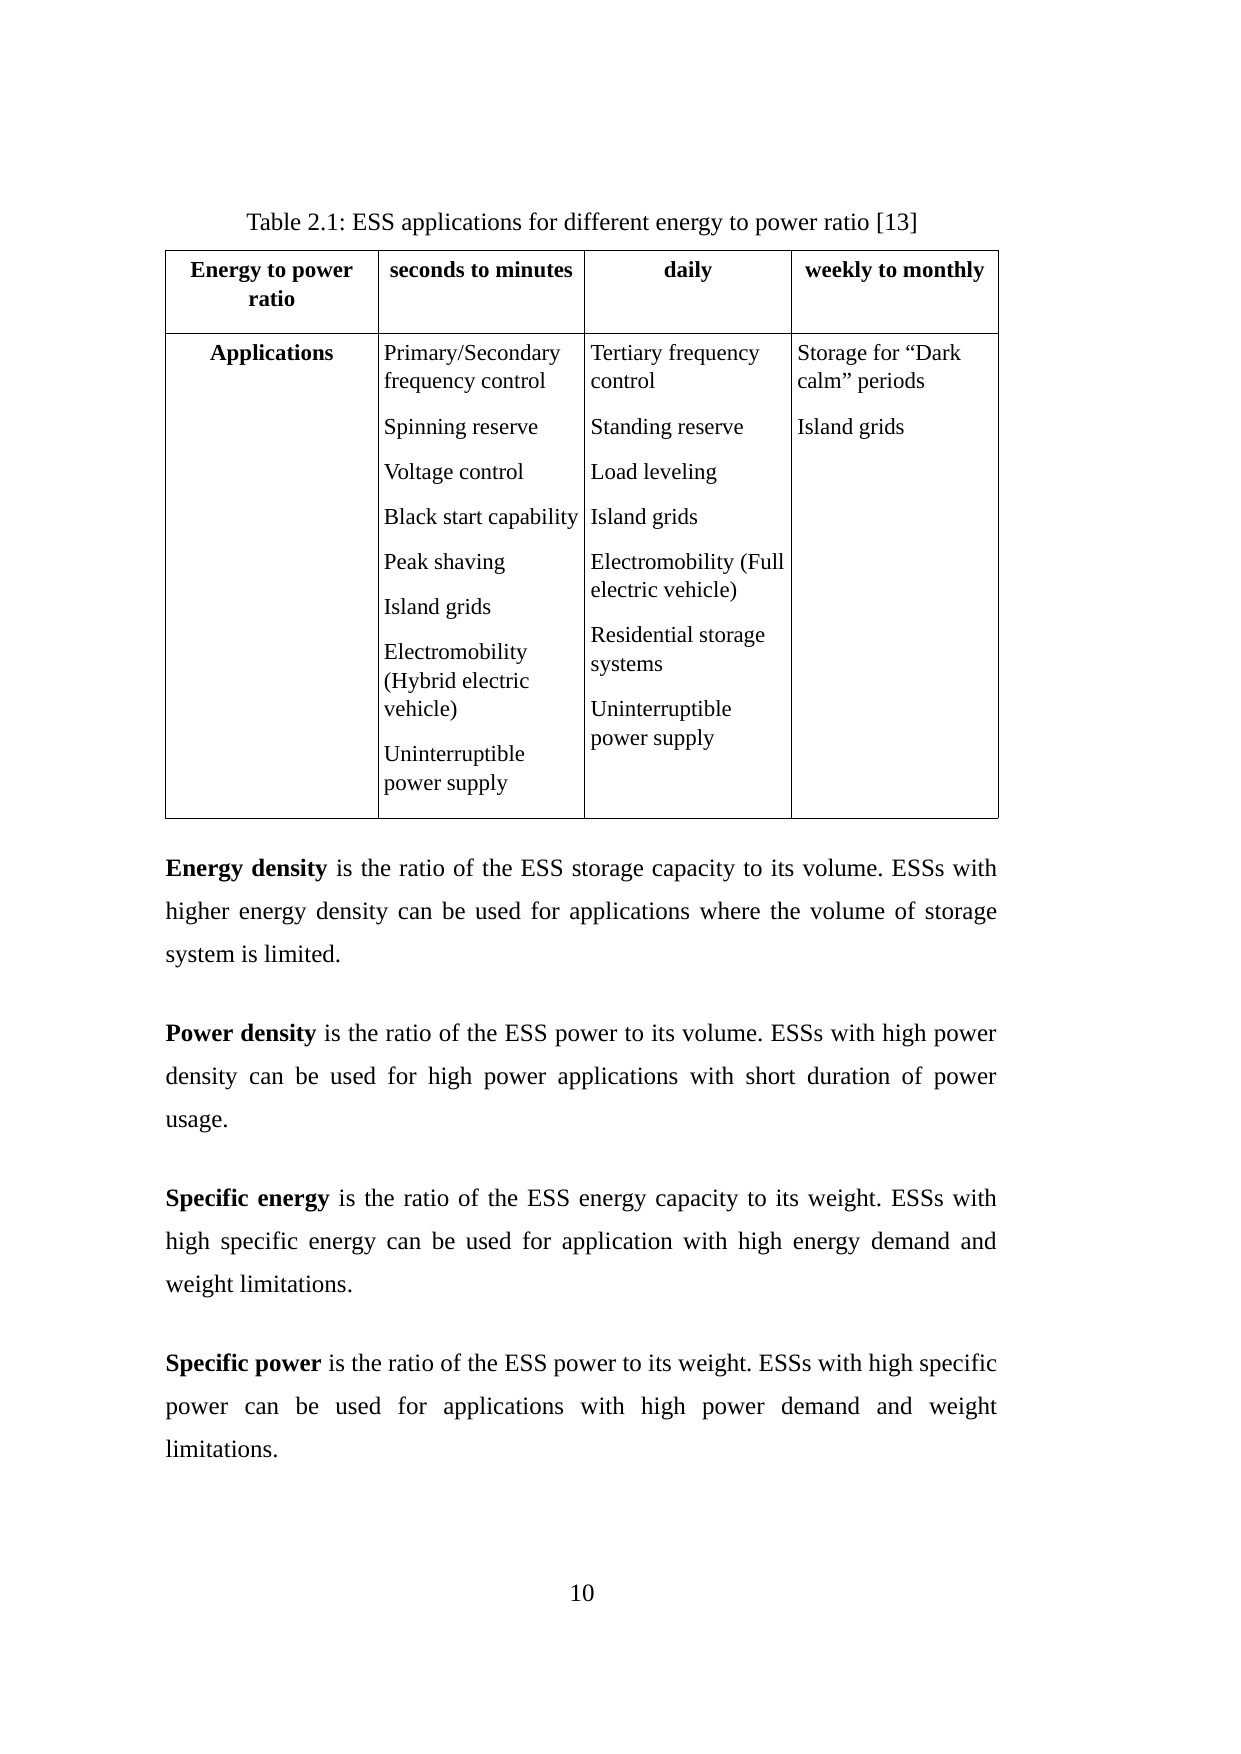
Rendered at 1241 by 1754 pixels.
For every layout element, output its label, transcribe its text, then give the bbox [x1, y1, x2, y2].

table_cell Primary/Secondary frequency control Spinning reserve Voltage control Black start capability Peak shaving Island grids Electromobility (Hybrid electric vehicle) Uninterruptible power supply [379, 334, 584, 817]
text Specific power is the ratio of the ESS power to its weight. ESSs with high specific power can be used for applications with high power demand and weight limitations. [165, 1348, 998, 1463]
table_cell Storage for “Dark calm” periods Island grids [792, 334, 998, 817]
text Table 2.1: ESS applications for different energy to power ratio [13]⁠ [165, 207, 998, 236]
table_header seconds to minutes [379, 251, 584, 333]
table_header weekly to monthly [792, 251, 998, 333]
text Specific energy is the ratio of the ESS energy capacity to its weight. ESSs with high specific energy can be used for application with high energy demand and weight limitations. [165, 1183, 998, 1298]
text Energy density is the ratio of the ESS storage capacity to its volume. ESSs with higher energy density can be used for applications where the volume of storage system is limited. [165, 853, 998, 968]
table_cell Tertiary frequency control Standing reserve Load leveling Island grids Electromobility (Full electric vehicle) Residential storage systems Uninterruptible power supply [585, 334, 791, 817]
table_cell Applications [166, 334, 378, 817]
table_header Energy to power ratio [166, 251, 378, 333]
table_header daily [585, 251, 791, 333]
text Power density is the ratio of the ESS power to its volume. ESSs with high power density can be used for high power applications with short duration of power usage. [165, 1018, 998, 1133]
